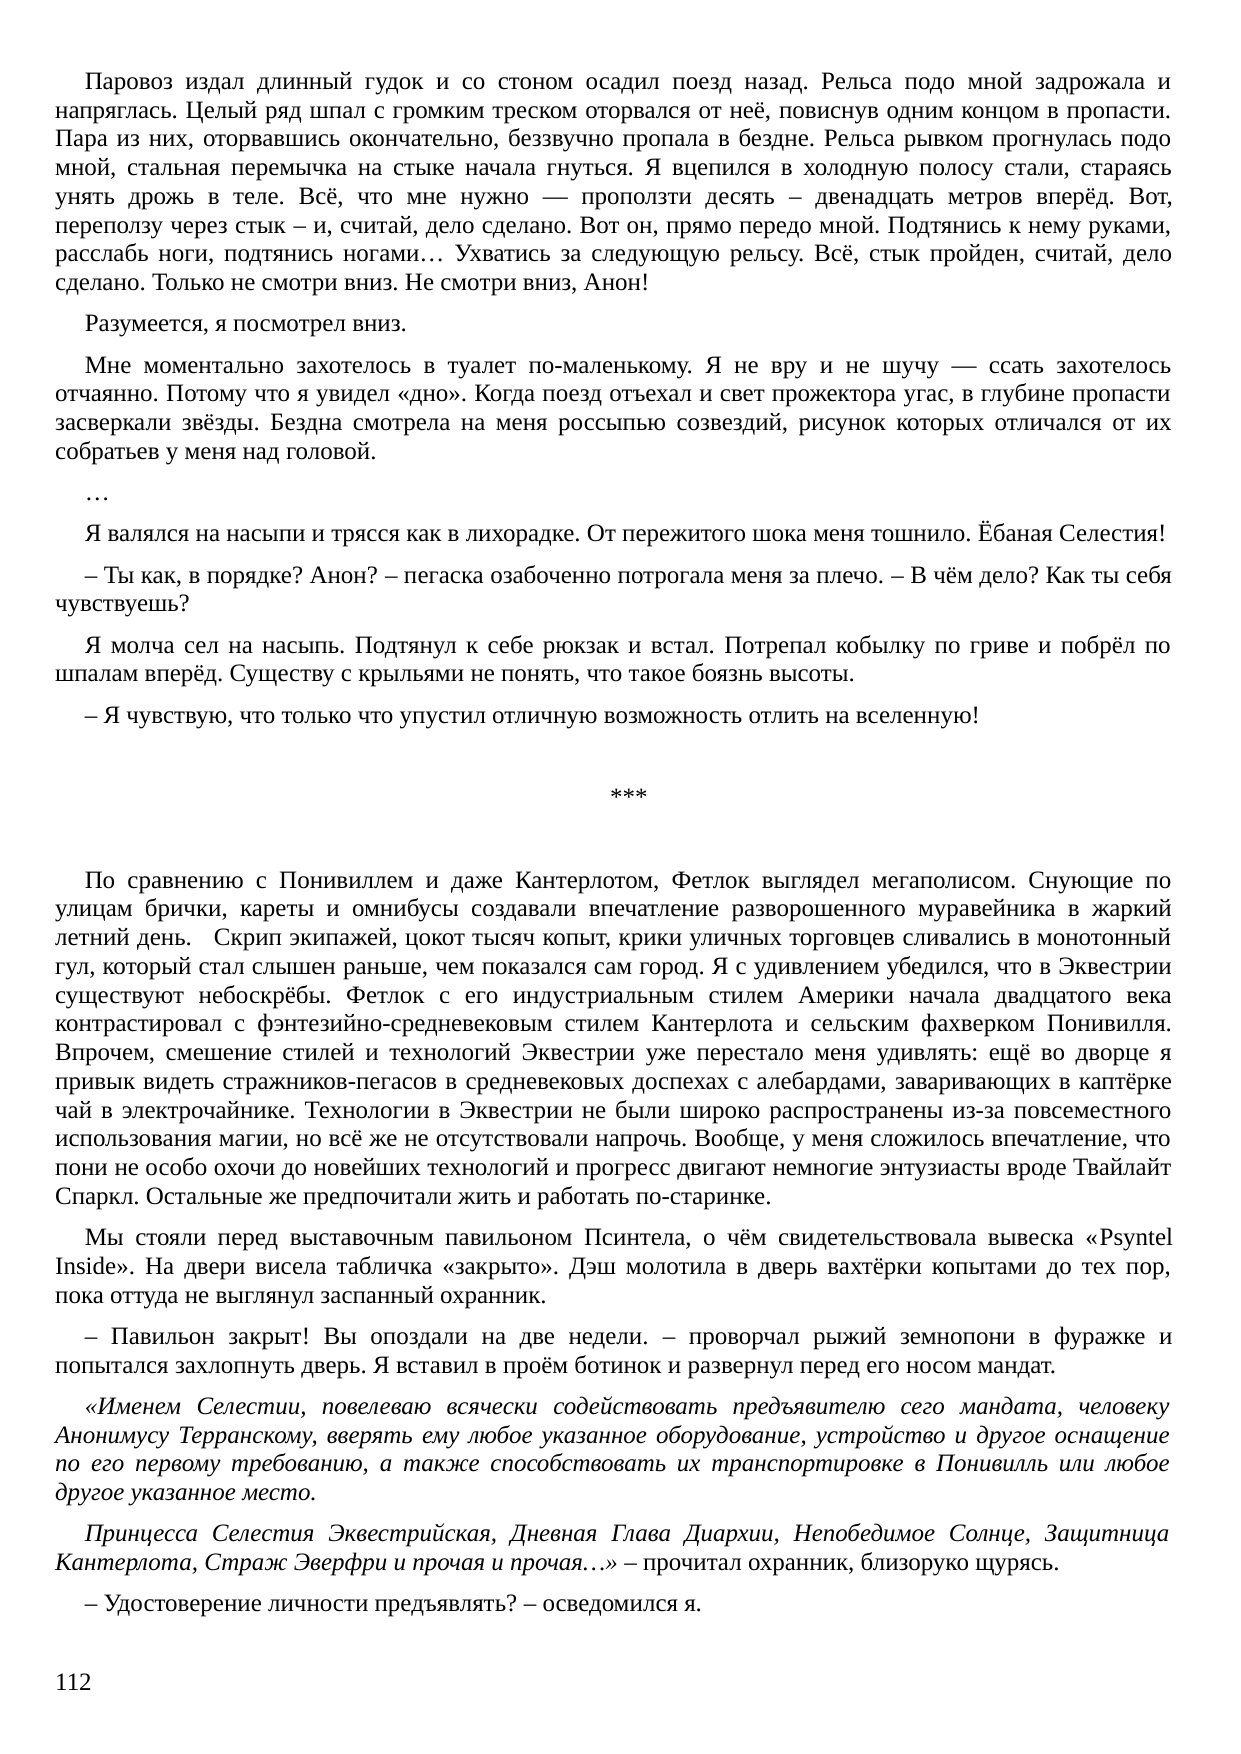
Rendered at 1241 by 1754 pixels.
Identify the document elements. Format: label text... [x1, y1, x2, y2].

text «Именем Селестии, повелеваю всячески содействовать предъявителю сего мандата, человеку Анонимусу Терранскому, вверять ему любое указанное оборудование, устройство и другое оснащение по его первому требованию, а также способствовать их транспортировке в Понивилль или любое другое указанное место. [55, 1391, 1173, 1506]
text Я молча сел на насыпь. Подтянул к себе рюкзак и встал. Потрепал кобылку по гриве и побрёл по шпалам вперёд. Существу с крыльями не понять, что такое боязнь высоты. [55, 630, 1173, 687]
text По сравнению с Понивиллем и даже Кантерлотом, Фетлок выглядел мегаполисом. Снующие по улицам брички, кареты и омнибусы создавали впечатление разворошенного муравейника в жаркий летний день. Скрип экипажей, цокот тысяч копыт, крики уличных торговцев сливались в монотонный гул, который стал слышен раньше, чем показался сам город. Я с удивлением убедился, что в Эквестрии существуют небоскрёбы. Фетлок с его индустриальным стилем Америки начала двадцатого века контрастировал с фэнтезийно-средневековым стилем Кантерлота и сельским фахверком Понивилля. Впрочем, смешение стилей и технологий Эквестрии уже перестало меня удивлять: ещё во дворце я привык видеть стражников-пегасов в средневековых доспехах с алебардами, заваривающих в каптёрке чай в электрочайнике. Технологии в Эквестрии не были широко распространены из-за повсеместного использования магии, но всё же не отсутствовали напрочь. Вообще, у меня сложилось впечатление, что пони не особо охочи до новейших технологий и прогресс двигают немногие энтузиасты вроде Твайлайт Спаркл. Остальные же предпочитали жить и работать по-старинке. [55, 865, 1173, 1210]
text Паровоз издал длинный гудок и со стоном осадил поезд назад. Рельса подо мной задрожала и напряглась. Целый ряд шпал с громким треском оторвался от неё, повиснув одним концом в пропасти. Пара из них, оторвавшись окончательно, беззвучно пропала в бездне. Рельса рывком прогнулась подо мной, стальная перемычка на стыке начала гнуться. Я вцепился в холодную полосу стали, стараясь унять дрожь в теле. Всё, что мне нужно — проползти десять – двенадцать метров вперёд. Вот, переползу через стык – и, считай, дело сделано. Вот он, прямо передо мной. Подтянись к нему руками, расслабь ноги, подтянись ногами… Ухватись за следующую рельсу. Всё, стык пройден, считай, дело сделано. Только не смотри вниз. Не смотри вниз, Анон! [55, 66, 1173, 296]
text Разумеется, я посмотрел вниз. [55, 308, 1173, 337]
text *** [55, 782, 1173, 811]
text Мне моментально захотелось в туалет по-маленькому. Я не вру и не шучу — ссать захотелось отчаянно. Потому что я увидел «дно». Когда поезд отъехал и свет прожектора угас, в глубине пропасти засверкали звёзды. Бездна смотрела на меня россыпью созвездий, рисунок которых отличался от их собратьев у меня над головой. [55, 350, 1173, 465]
text Я валялся на насыпи и трясся как в лихорадке. От пережитого шока меня тошнило. Ёбаная Селестия! [55, 518, 1173, 547]
text Мы стояли перед выставочным павильоном Псинтела, о чём свидетельствовала вывеска «Psyntel Inside». На двери висела табличка «закрыто». Дэш молотила в дверь вахтёрки копытами до тех пор, пока оттуда не выглянул заспанный охранник. [55, 1222, 1173, 1308]
text Принцесса Селестия Эквестрийская, Дневная Глава Диархии, Непобедимое Солнце, Защитница Кантерлота, Страж Эверфри и прочая и прочая…» – прочитал охранник, близоруко щурясь. [55, 1518, 1173, 1576]
text – Удостоверение личности предъявлять? – осведомился я. [55, 1588, 1173, 1617]
text – Павильон закрыт! Вы опоздали на две недели. – проворчал рыжий земнопони в фуражке и попытался захлопнуть дверь. Я вставил в проём ботинок и развернул перед его носом мандат. [55, 1321, 1173, 1378]
text – Я чувствую, что только что упустил отличную возможность отлить на вселенную! [55, 700, 1173, 728]
text – Ты как, в порядке? Анон? – пегаска озабоченно потрогала меня за плечо. – В чём дело? Как ты себя чувствуешь? [55, 560, 1173, 617]
text … [55, 477, 1173, 506]
